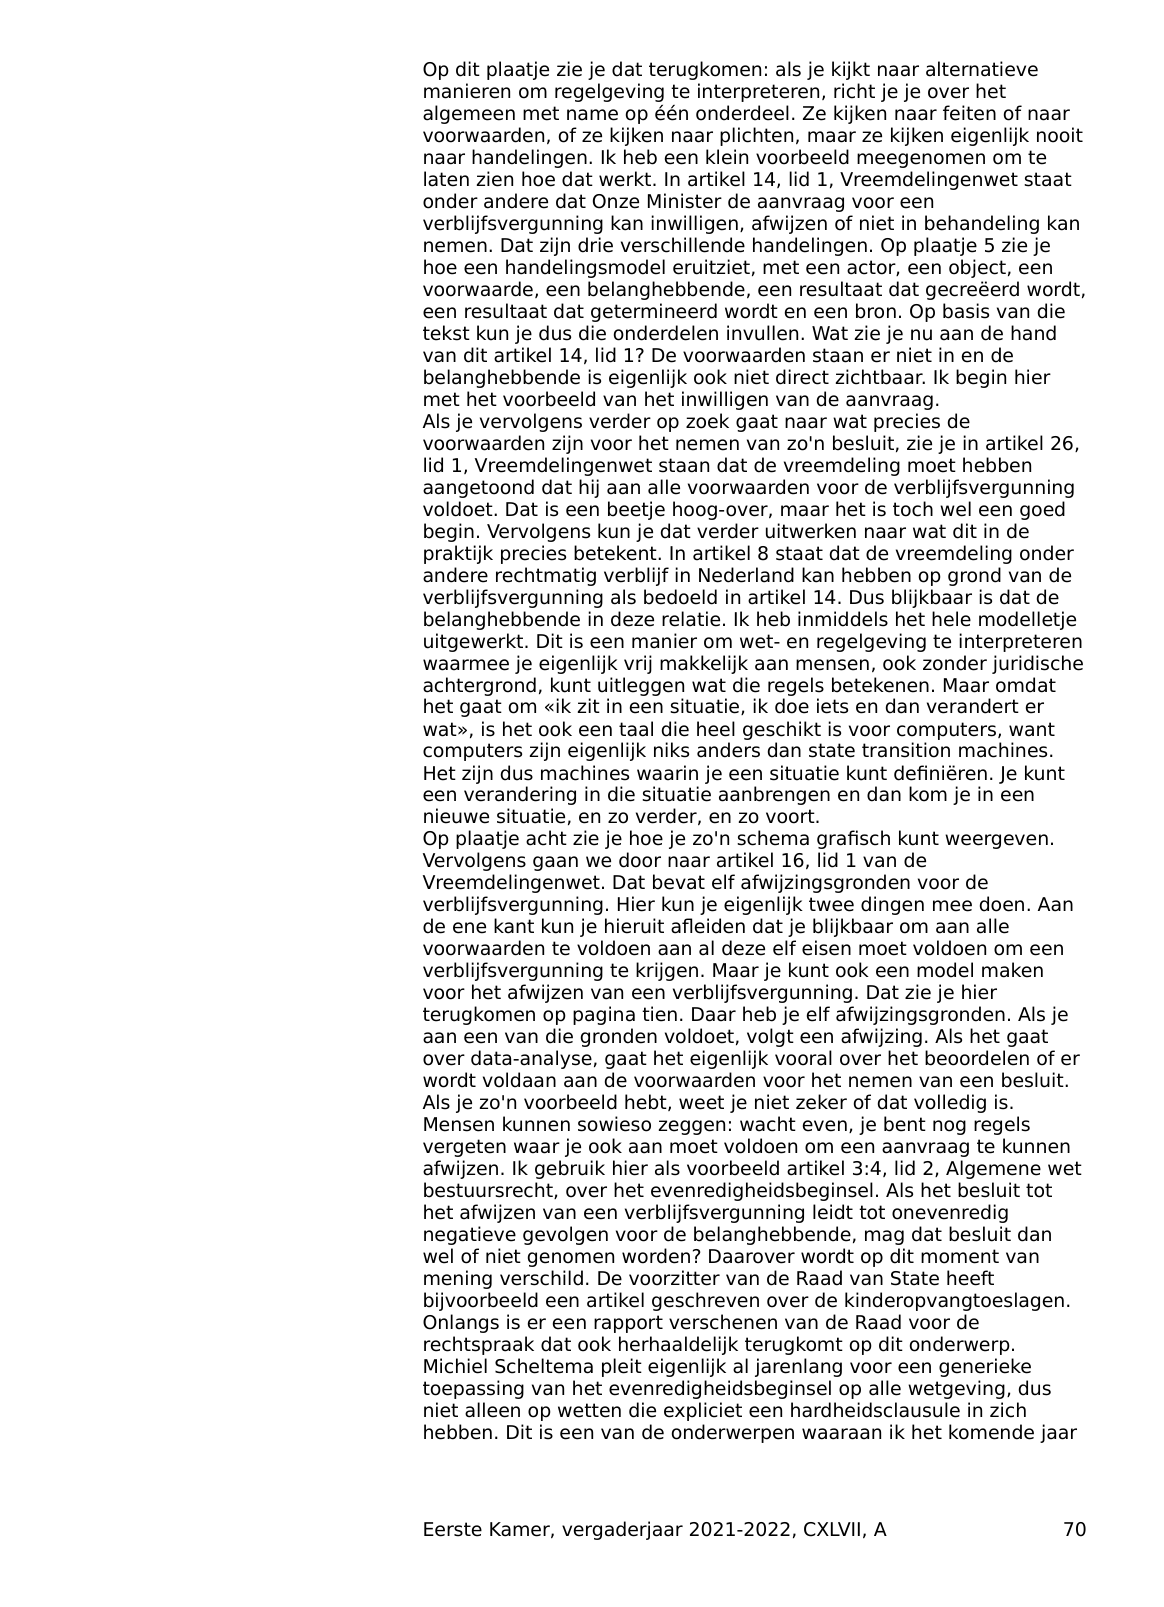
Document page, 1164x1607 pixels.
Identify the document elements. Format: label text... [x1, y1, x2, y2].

text Als je zo'n voorbeeld hebt, weet je niet zeker of dat volledig is. Mensen kunnen sowieso zeggen: wacht even, je bent nog regels vergeten waar je ook aan moet voldoen om een aanvraag te kunnen afwijzen. Ik gebruik hier als voorbeeld artikel 3:4, lid 2, Algemene wet bestuursrecht, over het evenredigheidsbeginsel. Als het besluit tot het afwijzen van een verblijfsvergunning leidt tot onevenredig negatieve gevolgen voor de belanghebbende, mag dat besluit dan wel of niet genomen worden? Daarover wordt op dit moment van mening verschild. De voorzitter van de Raad van State heeft bijvoorbeeld een artikel geschreven over de kinderopvangtoeslagen. Onlangs is er een rapport verschenen van de Raad voor de rechtspraak dat ook herhaaldelijk terugkomt op dit onderwerp. Michiel Scheltema pleit eigenlijk al jarenlang voor een generieke toepassing van het evenredigheidsbeginsel op alle wetgeving, dus niet alleen op wetten die expliciet een hardheidsclausule in zich hebben. Dit is een van de onderwerpen waaraan ik het komende jaar [422, 1092, 1087, 1444]
text Op dit plaatje zie je dat terugkomen: als je kijkt naar alternatieve manieren om regelgeving te interpreteren, richt je je over het algemeen met name op één onderdeel. Ze kijken naar feiten of naar voorwaarden, of ze kijken naar plichten, maar ze kijken eigenlijk nooit naar handelingen. Ik heb een klein voorbeeld meegenomen om te laten zien hoe dat werkt. In artikel 14, lid 1, Vreemdelingenwet staat onder andere dat Onze Minister de aanvraag voor een verblijfsvergunning kan inwilligen, afwijzen of niet in behandeling kan nemen. Dat zijn drie verschillende handelingen. Op plaatje 5 zie je hoe een handelingsmodel eruitziet, met een actor, een object, een voorwaarde, een belanghebbende, een resultaat dat gecreëerd wordt, een resultaat dat getermineerd wordt en een bron. Op basis van die tekst kun je dus die onderdelen invullen. Wat zie je nu aan de hand van dit artikel 14, lid 1? De voorwaarden staan er niet in en de belanghebbende is eigenlijk ook niet direct zichtbaar. Ik begin hier met het voorbeeld van het inwilligen van de aanvraag. [422, 59, 1087, 411]
text Op plaatje acht zie je hoe je zo'n schema grafisch kunt weergeven. Vervolgens gaan we door naar artikel 16, lid 1 van de Vreemdelingenwet. Dat bevat elf afwijzingsgronden voor de verblijfsvergunning. Hier kun je eigenlijk twee dingen mee doen. Aan de ene kant kun je hieruit afleiden dat je blijkbaar om aan alle voorwaarden te voldoen aan al deze elf eisen moet voldoen om een verblijfsvergunning te krijgen. Maar je kunt ook een model maken voor het afwijzen van een verblijfsvergunning. Dat zie je hier terugkomen op pagina tien. Daar heb je elf afwijzingsgronden. Als je aan een van die gronden voldoet, volgt een afwijzing. Als het gaat over data-analyse, gaat het eigenlijk vooral over het beoordelen of er wordt voldaan aan de voorwaarden voor het nemen van een besluit. [422, 828, 1087, 1092]
text Als je vervolgens verder op zoek gaat naar wat precies de voorwaarden zijn voor het nemen van zo'n besluit, zie je in artikel 26, lid 1, Vreemdelingenwet staan dat de vreemdeling moet hebben aangetoond dat hij aan alle voorwaarden voor de verblijfsvergunning voldoet. Dat is een beetje hoog-over, maar het is toch wel een goed begin. Vervolgens kun je dat verder uitwerken naar wat dit in de praktijk precies betekent. In artikel 8 staat dat de vreemdeling onder andere rechtmatig verblijf in Nederland kan hebben op grond van de verblijfsvergunning als bedoeld in artikel 14. Dus blijkbaar is dat de belanghebbende in deze relatie. Ik heb inmiddels het hele modelletje uitgewerkt. Dit is een manier om wet- en regelgeving te interpreteren waarmee je eigenlijk vrij makkelijk aan mensen, ook zonder juridische achtergrond, kunt uitleggen wat die regels betekenen. Maar omdat het gaat om «ik zit in een situatie, ik doe iets en dan verandert er wat», is het ook een taal die heel geschikt is voor computers, want computers zijn eigenlijk niks anders dan state transition machines. Het zijn dus machines waarin je een situatie kunt definiëren. Je kunt een verandering in die situatie aanbrengen en dan kom je in een nieuwe situatie, en zo verder, en zo voort. [422, 411, 1087, 828]
